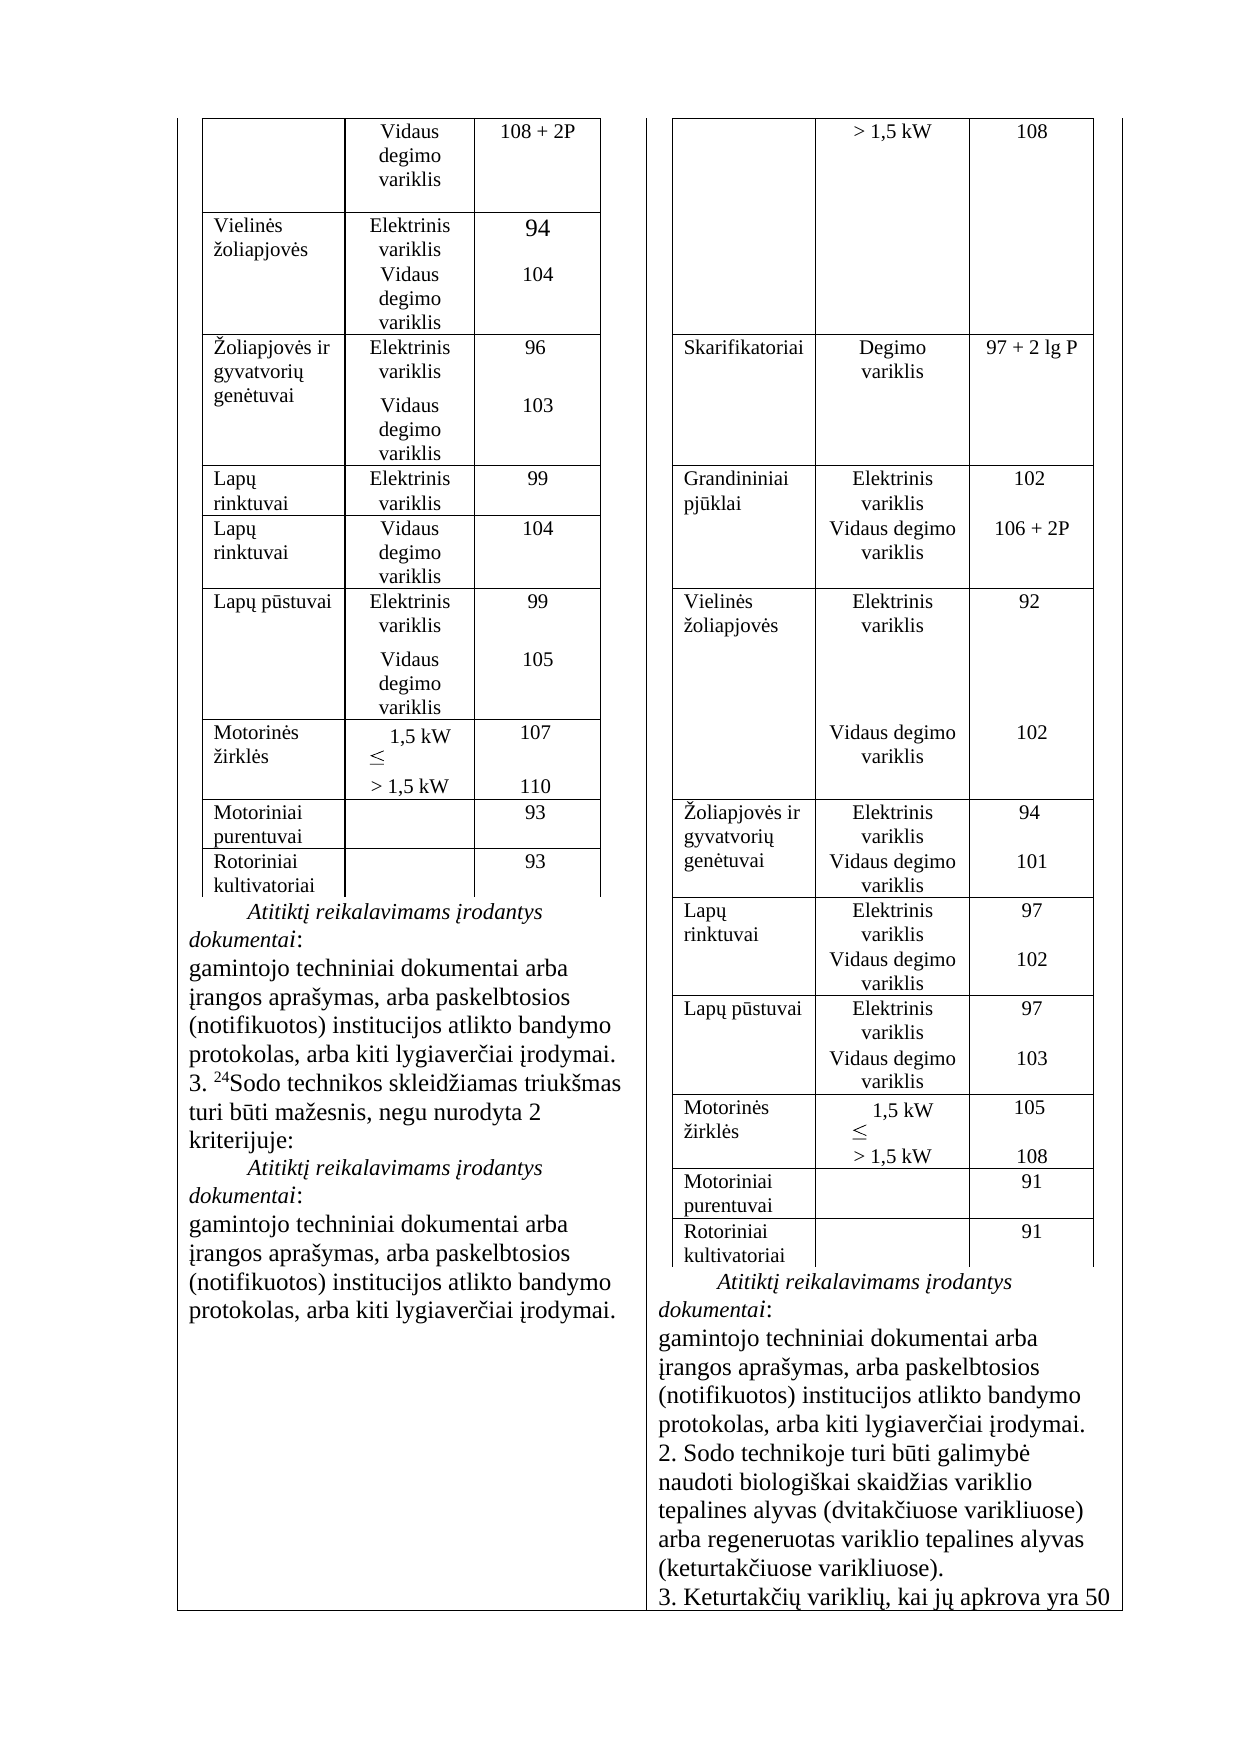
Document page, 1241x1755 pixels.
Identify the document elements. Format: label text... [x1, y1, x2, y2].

table_cell Vidaus degimo variklis [816, 848, 969, 897]
table_cell [178, 118, 202, 334]
table_cell [1094, 1168, 1122, 1217]
table_cell <= 1,5 kW [346, 720, 474, 773]
table_cell 108 [970, 119, 1093, 334]
table_cell Vidaus degimo variklis [346, 516, 474, 588]
table_cell <= 1,5 kW [816, 1095, 969, 1143]
table_cell [816, 1169, 969, 1217]
table_cell 99 [475, 466, 600, 514]
table_cell Vidaus degimo variklis [346, 119, 474, 212]
table_cell [647, 897, 672, 946]
table_cell 97 + 2 lg P [970, 335, 1093, 465]
table_cell [601, 719, 646, 798]
table_cell [647, 334, 672, 465]
table_cell Motoriniai purentuvai [203, 800, 344, 848]
table_cell 91 [970, 1169, 1093, 1217]
table_cell Elektrinis variklis [346, 466, 474, 514]
table_cell Motorinės žirklės [203, 720, 344, 798]
table_cell Vielinės žoliapjovės [673, 589, 815, 798]
table_cell 103 [475, 392, 600, 465]
table_cell 99 [475, 589, 600, 646]
table_cell [178, 465, 202, 514]
table_cell Lapų rinktuvai [203, 466, 344, 514]
table_cell Motorinės žirklės [673, 1095, 815, 1168]
table_cell 101 [970, 848, 1093, 897]
table_cell Vidaus degimo variklis [816, 515, 969, 588]
table_cell Elektrinis variklis [816, 996, 969, 1044]
table_cell [178, 334, 202, 465]
table_cell > 1,5 kW [346, 774, 474, 798]
table_cell Vidaus degimo variklis [816, 1044, 969, 1093]
table_cell Motoriniai purentuvai [673, 1169, 815, 1217]
table_cell Vidaus degimo variklis [816, 719, 969, 798]
table_cell 94 [970, 800, 1093, 848]
table_cell 104 [475, 261, 600, 334]
table_cell 107 [475, 720, 600, 773]
table_cell Žoliapjovės ir gyvatvorių genėtuvai [203, 335, 344, 465]
table_cell [178, 848, 202, 897]
table_cell Rotoriniai kultivatoriai [203, 849, 344, 897]
table_cell 102 [970, 946, 1093, 995]
table_cell [647, 719, 672, 798]
table_cell [673, 119, 815, 334]
table_cell [346, 849, 474, 897]
table_cell 91 [970, 1219, 1093, 1267]
table_cell [647, 995, 672, 1044]
table_cell > 1,5 kW [816, 119, 969, 334]
table_cell [601, 848, 646, 897]
table_cell > 1,5 kW [816, 1143, 969, 1168]
table_cell [178, 799, 202, 848]
table_cell [601, 465, 646, 514]
table_cell [601, 334, 646, 465]
table_cell [178, 719, 202, 798]
table_cell 104 [475, 516, 600, 588]
table_cell 108 [970, 1143, 1093, 1168]
table_cell [178, 515, 202, 588]
table_cell Skarifikatoriai [673, 335, 815, 465]
table_cell Vielinės žoliapjovės [203, 213, 344, 334]
table_cell [203, 119, 344, 212]
table_cell [1094, 799, 1122, 848]
table_cell [647, 1044, 672, 1093]
table_cell Elektrinis variklis [346, 335, 474, 392]
table_cell Elektrinis variklis [816, 589, 969, 719]
table_cell [647, 515, 672, 588]
table_cell 97 [970, 996, 1093, 1044]
table_cell [647, 848, 672, 897]
table_cell [1094, 1094, 1122, 1168]
table_cell 96 [475, 335, 600, 392]
table_cell [601, 118, 646, 334]
table_cell Žoliapjovės ir gyvatvorių genėtuvai [673, 800, 815, 897]
table_cell Lapų pūstuvai [673, 996, 815, 1093]
table_cell [1094, 995, 1122, 1044]
table_cell Rotoriniai kultivatoriai [673, 1219, 815, 1267]
table_cell [346, 800, 474, 848]
table_cell [647, 1168, 672, 1217]
table_cell 110 [475, 774, 600, 798]
table_cell 105 [475, 646, 600, 719]
table_cell [1094, 334, 1122, 465]
table_cell Elektrinis variklis [816, 800, 969, 848]
table_cell 103 [970, 1044, 1093, 1093]
table_cell Vidaus degimo variklis [346, 646, 474, 719]
table_cell [647, 118, 672, 334]
table_cell 105 [970, 1095, 1093, 1143]
table_cell 102 [970, 719, 1093, 798]
table_cell 94 [475, 213, 600, 261]
table_cell Vidaus degimo variklis [346, 261, 474, 334]
table_cell Lapų rinktuvai [673, 898, 815, 995]
table_cell [647, 465, 672, 514]
table_cell [1094, 465, 1122, 514]
table_cell Vidaus degimo variklis [346, 392, 474, 465]
table_cell [1094, 118, 1122, 334]
table_cell [1094, 848, 1122, 897]
table_cell [647, 1094, 672, 1168]
table_cell [601, 588, 646, 719]
table_cell [1094, 1218, 1122, 1267]
table_cell 93 [475, 800, 600, 848]
table_cell [816, 1219, 969, 1267]
table_cell [1094, 515, 1122, 588]
table_cell Lapų rinktuvai [203, 516, 344, 588]
table_cell Elektrinis variklis [816, 898, 969, 946]
table_cell Degimo variklis [816, 335, 969, 465]
table_cell 97 [970, 898, 1093, 946]
table_cell 106 + 2P [970, 515, 1093, 588]
table_cell Atitiktį reikalavimams įrodantys dokumentai: gamintojo techniniai dokumentai arba įrangos aprašymas, arba paskelbtosios (notifikuotos) institucijos atlikto bandymo protokolas, arba kiti lygiaverčiai įrodymai. 3. 24Sodo technikos skleidžiamas triukšmas turi būti mažesnis, negu nurodyta 2 kriterijuje: Atitiktį reikalavimams įrodantys dokumentai: gamintojo techniniai dokumentai arba įrangos aprašymas, arba paskelbtosios (notifikuotos) institucijos atlikto bandymo protokolas, arba kiti lygiaverčiai įrodymai. [178, 897, 646, 1610]
table_cell Atitiktį reikalavimams įrodantys dokumentai: gamintojo techniniai dokumentai arba įrangos aprašymas, arba paskelbtosios (notifikuotos) institucijos atlikto bandymo protokolas, arba kiti lygiaverčiai įrodymai. 2. Sodo technikoje turi būti galimybė naudoti biologiškai skaidžias variklio tepalines alyvas (dvitakčiuose varikliuose) arba regeneruotas variklio tepalines alyvas (keturtakčiuose varikliuose). 3. Keturtakčių variklių, kai jų apkrova yra 50 [647, 1267, 1122, 1610]
table_cell Elektrinis variklis [346, 589, 474, 646]
table_cell 102 [970, 466, 1093, 514]
table_cell 108 + 2P [475, 119, 600, 212]
table_cell [647, 946, 672, 995]
table_cell Elektrinis variklis [346, 213, 474, 261]
table_cell [601, 515, 646, 588]
table_cell [1094, 897, 1122, 946]
table_cell Lapų pūstuvai [203, 589, 344, 719]
table_cell Elektrinis variklis [816, 466, 969, 514]
table_cell 92 [970, 589, 1093, 719]
table_cell Vidaus degimo variklis [816, 946, 969, 995]
table_cell [647, 1218, 672, 1267]
table_cell [1094, 588, 1122, 719]
table_cell [1094, 1044, 1122, 1093]
table_cell 93 [475, 849, 600, 897]
table_cell [647, 588, 672, 719]
table_cell [1094, 719, 1122, 798]
table_cell [1094, 946, 1122, 995]
table_cell Grandininiai pjūklai [673, 466, 815, 588]
table_cell [178, 588, 202, 719]
table_cell [647, 799, 672, 848]
table_cell [601, 799, 646, 848]
